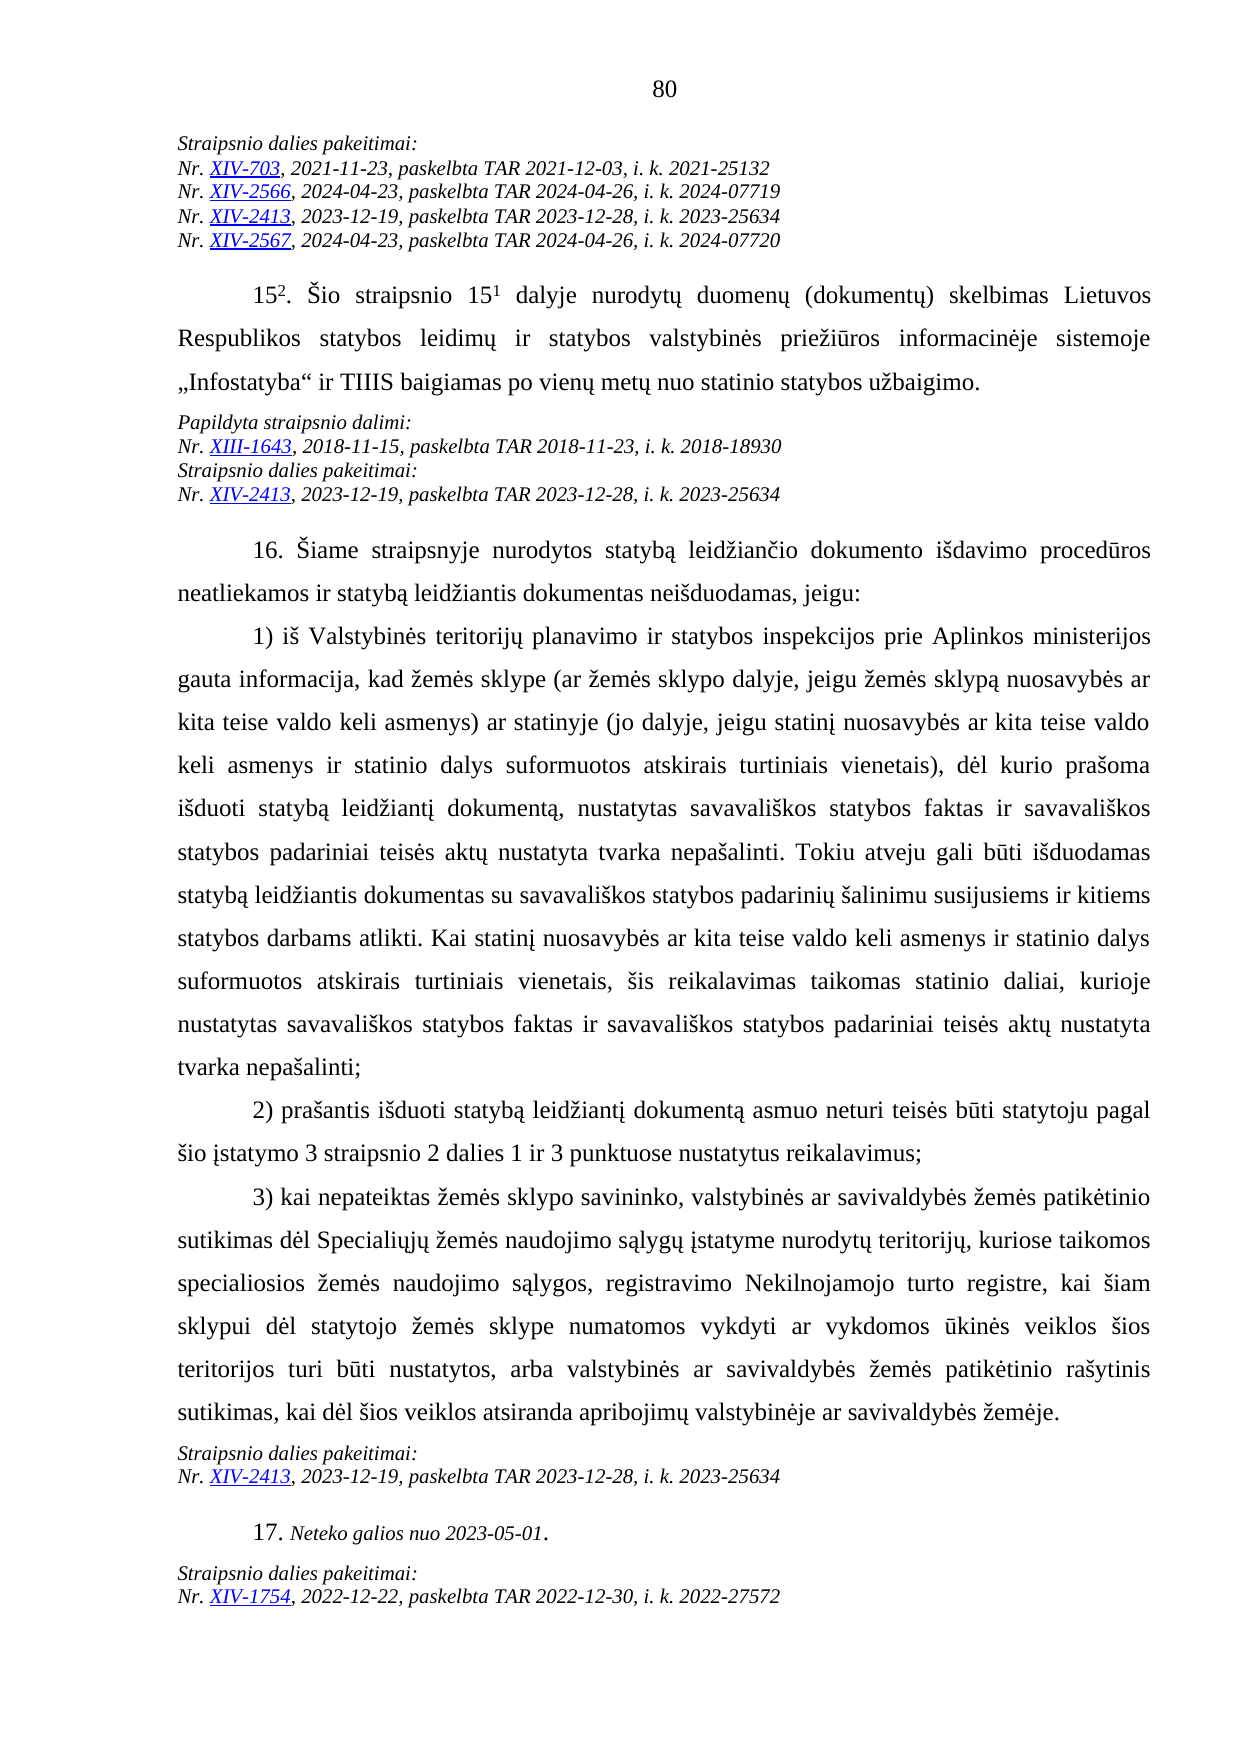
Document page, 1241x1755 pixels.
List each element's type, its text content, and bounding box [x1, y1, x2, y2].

text Straipsnio dalies pakeitimai: [177, 131, 1152, 155]
text 3) kai nepateiktas žemės sklypo savininko, valstybinės ar savivaldybės žemės patikėtinio sutikimas dėl Specialiųjų žemės naudojimo sąlygų įstatyme nurodytų teritorijų, kuriose taikomos specialiosios žemės naudojimo sąlygos, registravimo Nekilnojamojo turto registre, kai šiam sklypui dėl statytojo žemės sklype numatomos vykdyti ar vykdomos ūkinės veiklos šios teritorijos turi būti nustatytos, arba valstybinės ar savivaldybės žemės patikėtinio rašytinis sutikimas, kai dėl šios veiklos atsiranda apribojimų valstybinėje ar savivaldybės žemėje. [177, 1182, 1152, 1426]
text Nr. XIV-2566, 2024-04-23, paskelbta TAR 2024-04-26, i. k. 2024-07719 [177, 179, 1152, 203]
text 152. Šio straipsnio 151 dalyje nurodytų duomenų (dokumentų) skelbimas Lietuvos Respublikos statybos leidimų ir statybos valstybinės priežiūros informacinėje sistemoje „Infostatyba“ ir TIIIS baigiamas po vienų metų nuo statinio statybos užbaigimo. [177, 280, 1152, 395]
text Straipsnio dalies pakeitimai: [177, 1440, 1152, 1464]
text 1) iš Valstybinės teritorijų planavimo ir statybos inspekcijos prie Aplinkos ministerijos gauta informacija, kad žemės sklype (ar žemės sklypo dalyje, jeigu žemės sklypą nuosavybės ar kita teise valdo keli asmenys) ar statinyje (jo dalyje, jeigu statinį nuosavybės ar kita teise valdo keli asmenys ir statinio dalys suformuotos atskirais turtiniais vienetais), dėl kurio prašoma išduoti statybą leidžiantį dokumentą, nustatytas savavališkos statybos faktas ir savavališkos statybos padariniai teisės aktų nustatyta tvarka nepašalinti. Tokiu atveju gali būti išduodamas statybą leidžiantis dokumentas su savavališkos statybos padarinių šalinimu susijusiems ir kitiems statybos darbams atlikti. Kai statinį nuosavybės ar kita teise valdo keli asmenys ir statinio dalys suformuotos atskirais turtiniais vienetais, šis reikalavimas taikomas statinio daliai, kurioje nustatytas savavališkos statybos faktas ir savavališkos statybos padariniai teisės aktų nustatyta tvarka nepašalinti; [177, 621, 1152, 1081]
text Straipsnio dalies pakeitimai: [177, 1560, 1152, 1584]
text Nr. XIV-2413, 2023-12-19, paskelbta TAR 2023-12-28, i. k. 2023-25634 [177, 482, 1152, 506]
text 2) prašantis išduoti statybą leidžiantį dokumentą asmuo neturi teisės būti statytoju pagal šio įstatymo 3 straipsnio 2 dalies 1 ir 3 punktuose nustatytus reikalavimus; [177, 1095, 1152, 1167]
text Nr. XIV-2413, 2023-12-19, paskelbta TAR 2023-12-28, i. k. 2023-25634 [177, 1464, 1152, 1488]
text 16. Šiame straipsnyje nurodytos statybą leidžiančio dokumento išdavimo procedūros neatliekamos ir statybą leidžiantis dokumentas neišduodamas, jeigu: [177, 535, 1152, 607]
text 17. Neteko galios nuo 2023-05-01. [177, 1517, 1152, 1546]
text Nr. XIII-1643, 2018-11-15, paskelbta TAR 2018-11-23, i. k. 2018-18930 [177, 434, 1152, 458]
text Nr. XIV-2567, 2024-04-23, paskelbta TAR 2024-04-26, i. k. 2024-07720 [177, 228, 1152, 252]
text Nr. XIV-1754, 2022-12-22, paskelbta TAR 2022-12-30, i. k. 2022-27572 [177, 1584, 1152, 1608]
text Nr. XIV-2413, 2023-12-19, paskelbta TAR 2023-12-28, i. k. 2023-25634 [177, 203, 1152, 228]
text Nr. XIV-703, 2021-11-23, paskelbta TAR 2021-12-03, i. k. 2021-25132 [177, 155, 1152, 179]
text Straipsnio dalies pakeitimai: [177, 458, 1152, 482]
text Papildyta straipsnio dalimi: [177, 410, 1152, 434]
